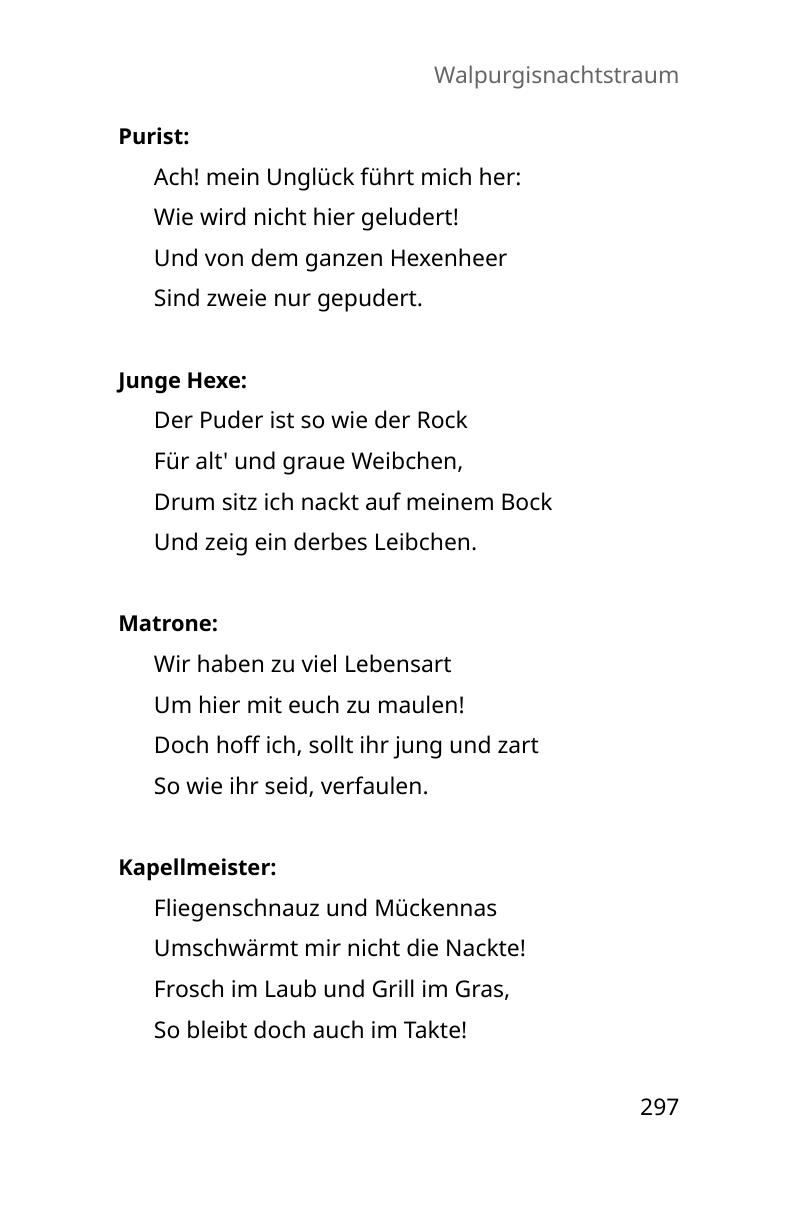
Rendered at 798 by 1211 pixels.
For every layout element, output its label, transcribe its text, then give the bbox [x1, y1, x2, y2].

text Kapellmeister: Fliegenschnauz und Mückennas Umschwärmt mir nicht die Nackte! Frosch im Laub und Grill im Gras, So bleibt doch auch im Takte! [118, 828, 679, 1045]
text Purist: Ach! mein Unglück führt mich her: Wie wird nicht hier geludert! Und von dem ganzen Hexenheer Sind zweie nur gepudert. [118, 120, 679, 313]
text Matrone: Wir haben zu viel Lebensart Um hier mit euch zu maulen! Doch hoff ich, sollt ihr jung und zart So wie ihr seid, verfaulen. [118, 584, 679, 801]
text Junge Hexe: Der Puder ist so wie der Rock Für alt' und graue Weibchen, Drum sitz ich nackt auf meinem Bock Und zeig ein derbes Leibchen. [118, 341, 679, 557]
